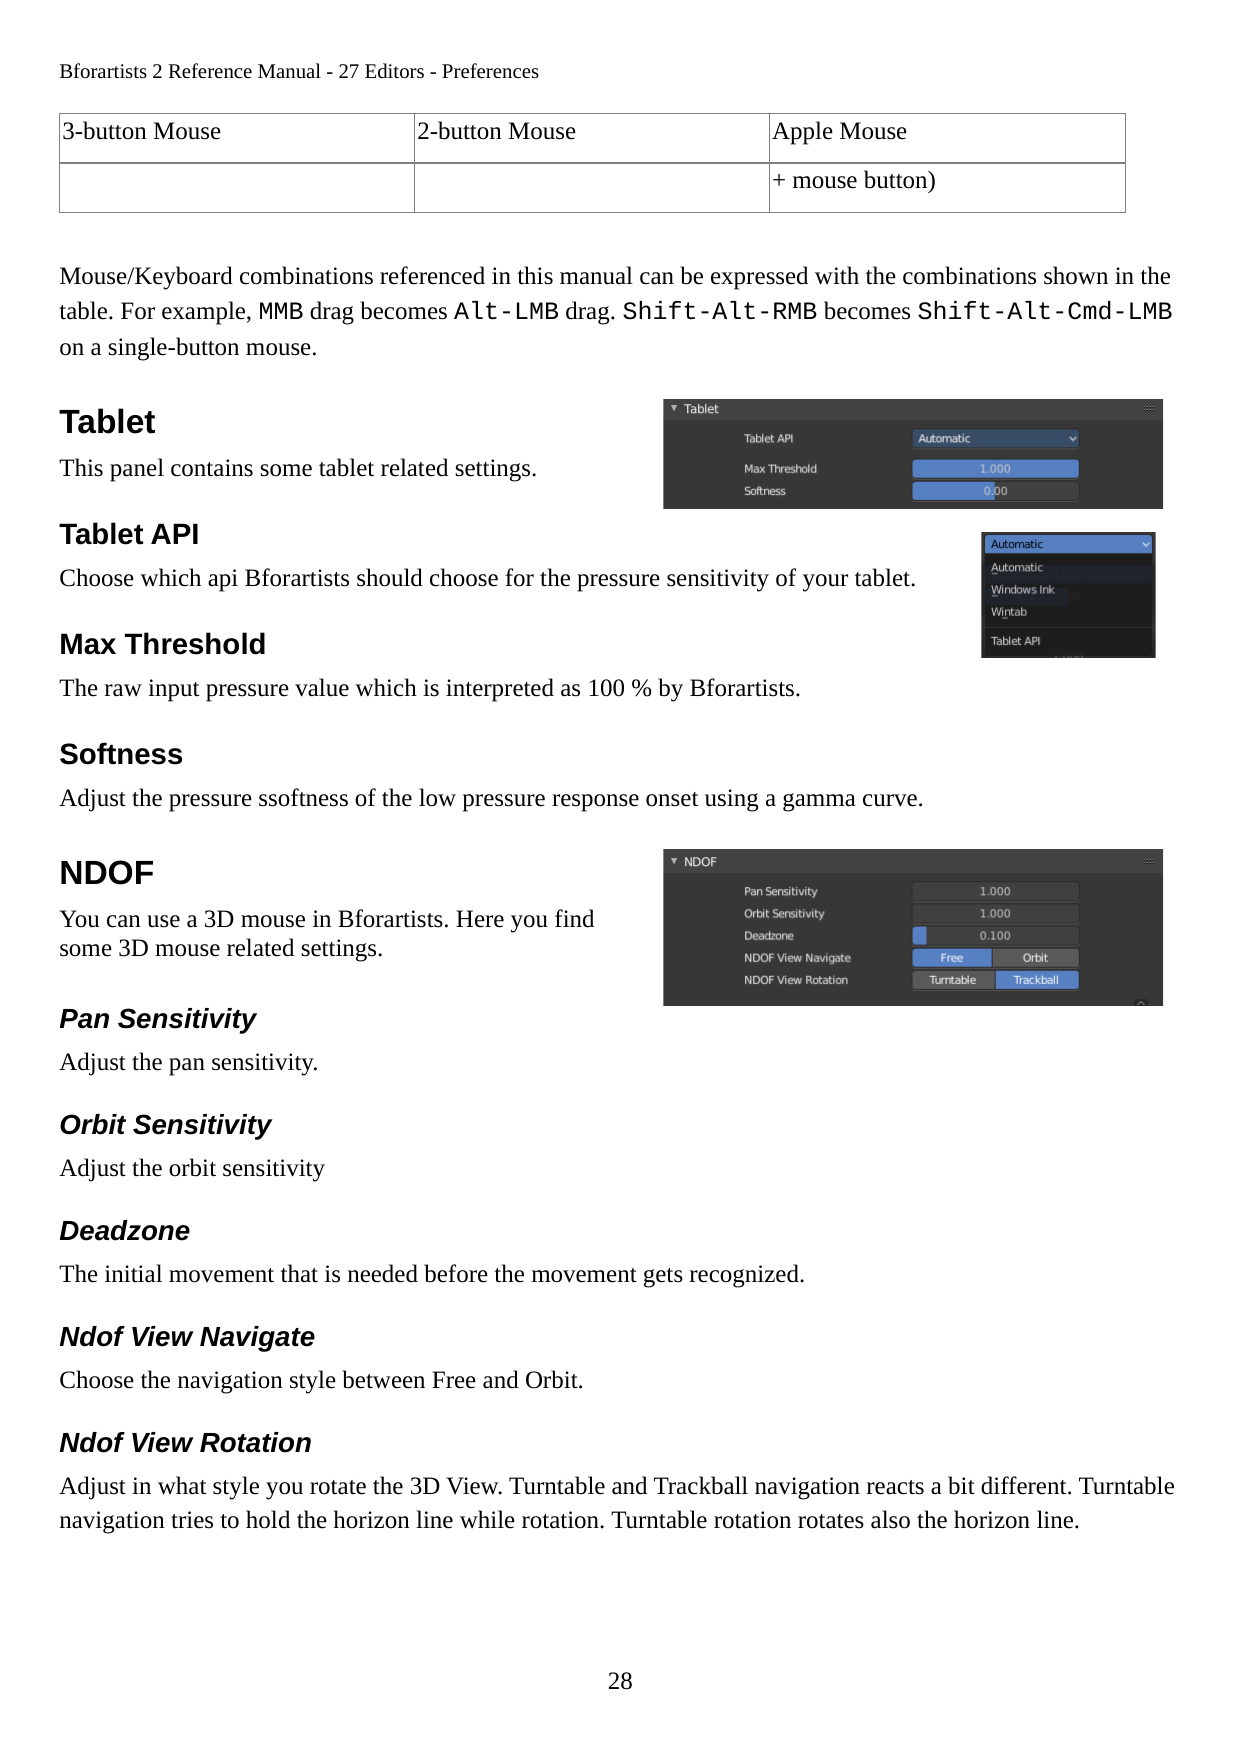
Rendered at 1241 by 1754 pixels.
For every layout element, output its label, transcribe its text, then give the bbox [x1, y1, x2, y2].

picture [663, 399, 1164, 509]
text You can use a 3D mouse in Bforartists. Here you find some 3D mouse related settings. [59, 904, 663, 962]
text This panel contains some tablet related settings. [59, 453, 663, 482]
picture [663, 849, 1164, 1006]
subtitle NDOF [59, 853, 663, 892]
text Mouse/Keyboard combinations referenced in this manual can be expressed with the combinations shown in the table. For example, MMB drag becomes Alt-LMB drag. Shift-Alt-RMB becomes Shift-Alt-Cmd-LMB on a single-button mouse. [59, 261, 1181, 361]
text Adjust the pan sensitivity. [59, 1047, 1181, 1076]
text Adjust in what style you rotate the 3D View. Turntable and Trackball navigation reacts a bit different. Turntable navigation tries to hold the horizon line while rotation. Turntable rotation rotates also the horizon line. [59, 1471, 1181, 1534]
table_header Apple Mouse [770, 114, 1125, 162]
subtitle Deadzone [59, 1215, 1181, 1247]
table_header 3-button Mouse [60, 114, 414, 162]
picture [981, 532, 1156, 658]
table_cell [60, 164, 414, 212]
table_header 2-button Mouse [415, 114, 769, 162]
table_cell [415, 164, 769, 212]
text Adjust the pressure ssoftness of the low pressure response onset using a gamma curve. [59, 783, 1181, 812]
subtitle Orbit Sensitivity [59, 1109, 1181, 1141]
subtitle Ndof View Navigate [59, 1321, 1181, 1352]
subtitle Softness [59, 737, 1181, 771]
subtitle Tablet API [59, 517, 1181, 551]
text Choose which api Bforartists should choose for the pressure sensitivity of your tablet. [59, 563, 981, 592]
table_cell + mouse button) [770, 164, 1125, 212]
subtitle Pan Sensitivity [59, 1003, 1181, 1035]
subtitle Tablet [59, 402, 663, 441]
text Choose the navigation style between Free and Orbit. [59, 1365, 1181, 1394]
subtitle Ndof View Rotation [59, 1427, 1181, 1458]
subtitle [1164, 402, 1181, 441]
text The initial movement that is needed before the movement gets recognized. [59, 1259, 1181, 1288]
subtitle Max Threshold [59, 627, 1181, 661]
text Adjust the orbit sensitivity [59, 1153, 1181, 1182]
subtitle [1164, 853, 1181, 892]
text The raw input pressure value which is interpreted as 100 % by Bforartists. [59, 673, 1181, 702]
